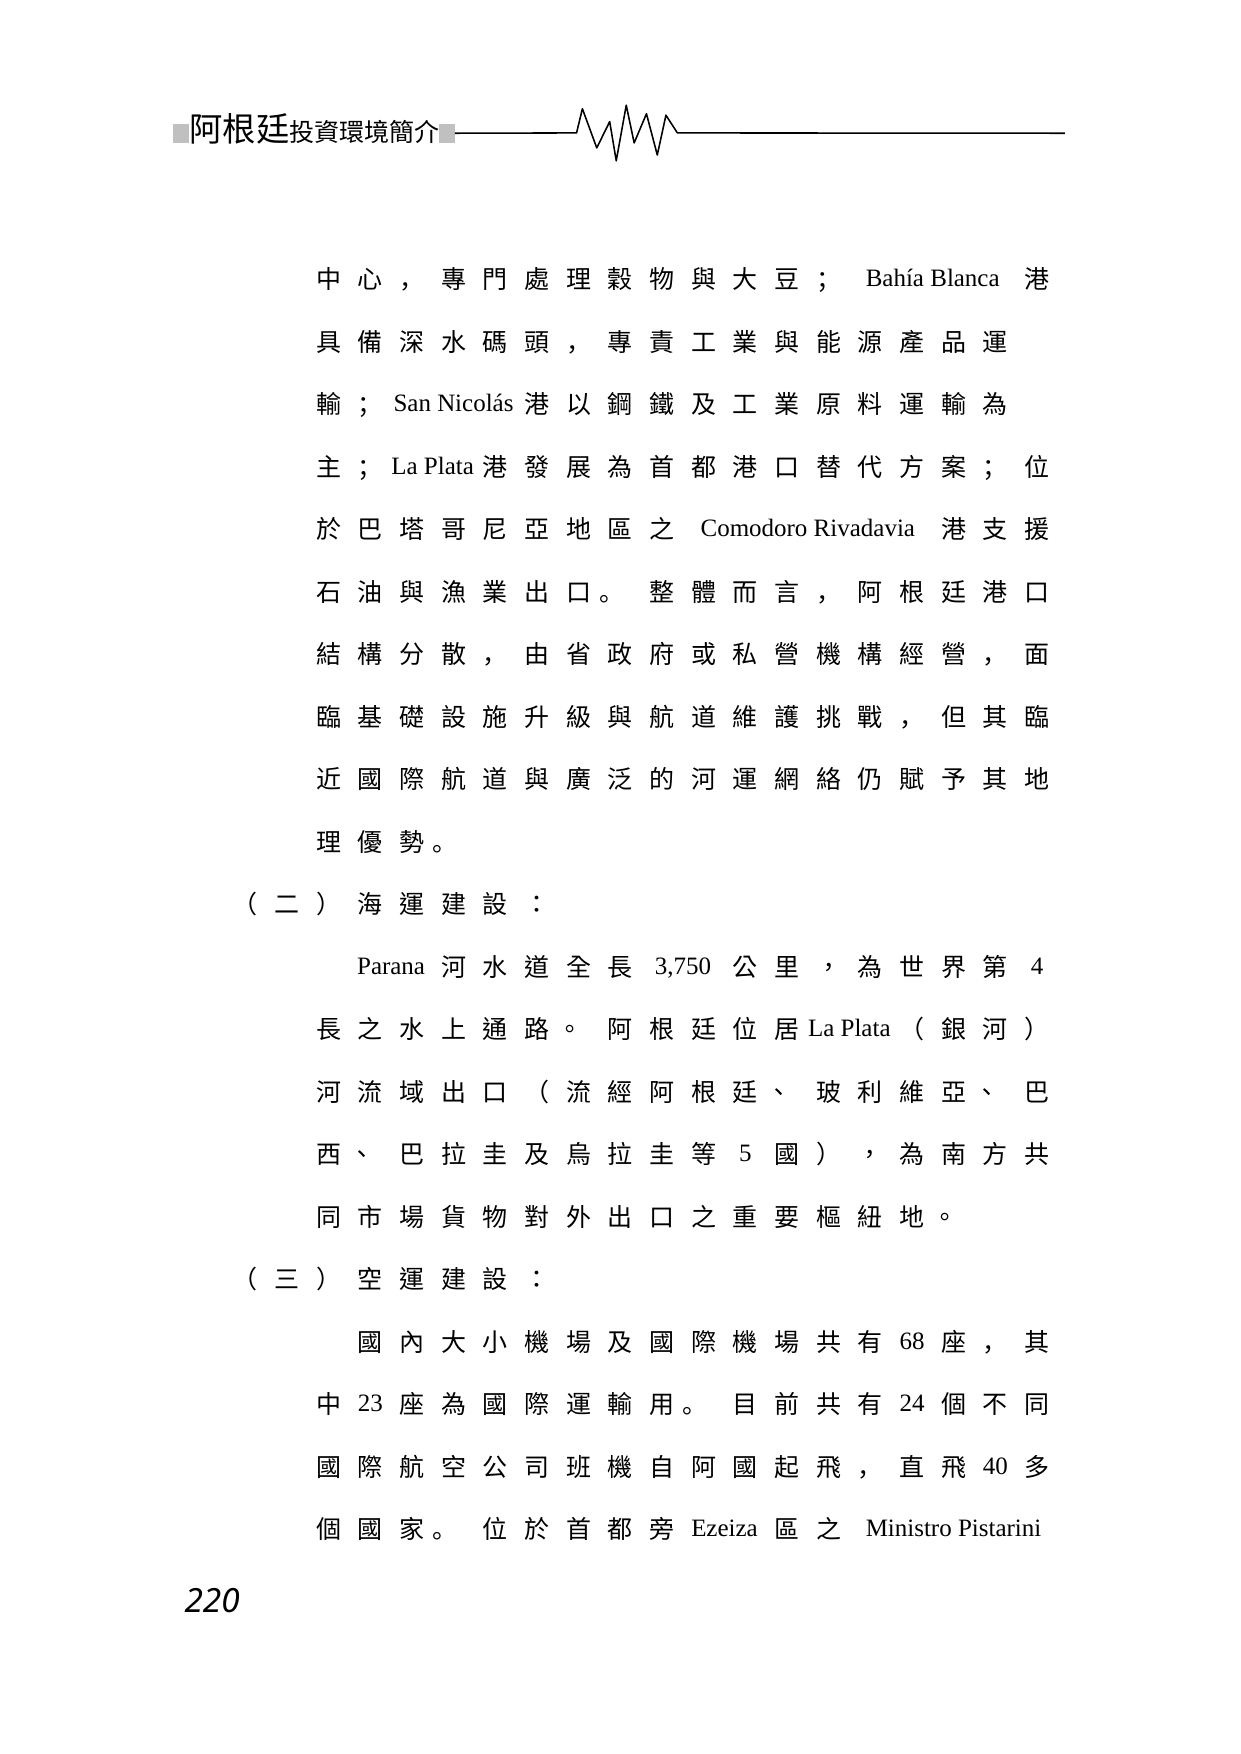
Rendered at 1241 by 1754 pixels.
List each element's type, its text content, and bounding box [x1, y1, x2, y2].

text 國內大小機場及國際機場共有68座，其中23座為國際運輸用。目前共有24個不同國際航空公司班機自阿國起飛，直飛40多個國家。位於首都旁Ezeiza區之Ministro Pistarini [281, 1299, 1058, 1549]
text （三）空運建設： [207, 1236, 1058, 1299]
text 中心，專門處理穀物與大豆；Bahía Blanca港具備深水碼頭，專責工業與能源產品運輸；San Nicolás港以鋼鐵及工業原料運輸為主；La Plata港發展為首都港口替代方案；位於巴塔哥尼亞地區之Comodoro Rivadavia港支援石油與漁業出口。整體而言，阿根廷港口結構分散，由省政府或私營機構經營，面臨基礎設施升級與航道維護挑戰，但其臨近國際航道與廣泛的河運網絡仍賦予其地理優勢。 [281, 236, 1058, 861]
text （二）海運建設： [207, 861, 1058, 924]
text Parana河水道全長3,750公里，為世界第4長之水上通路。阿根廷位居La Plata（銀河）河流域出口（流經阿根廷、玻利維亞、巴西、巴拉圭及烏拉圭等5國），為南方共同市場貨物對外出口之重要樞紐地。 [281, 924, 1058, 1236]
